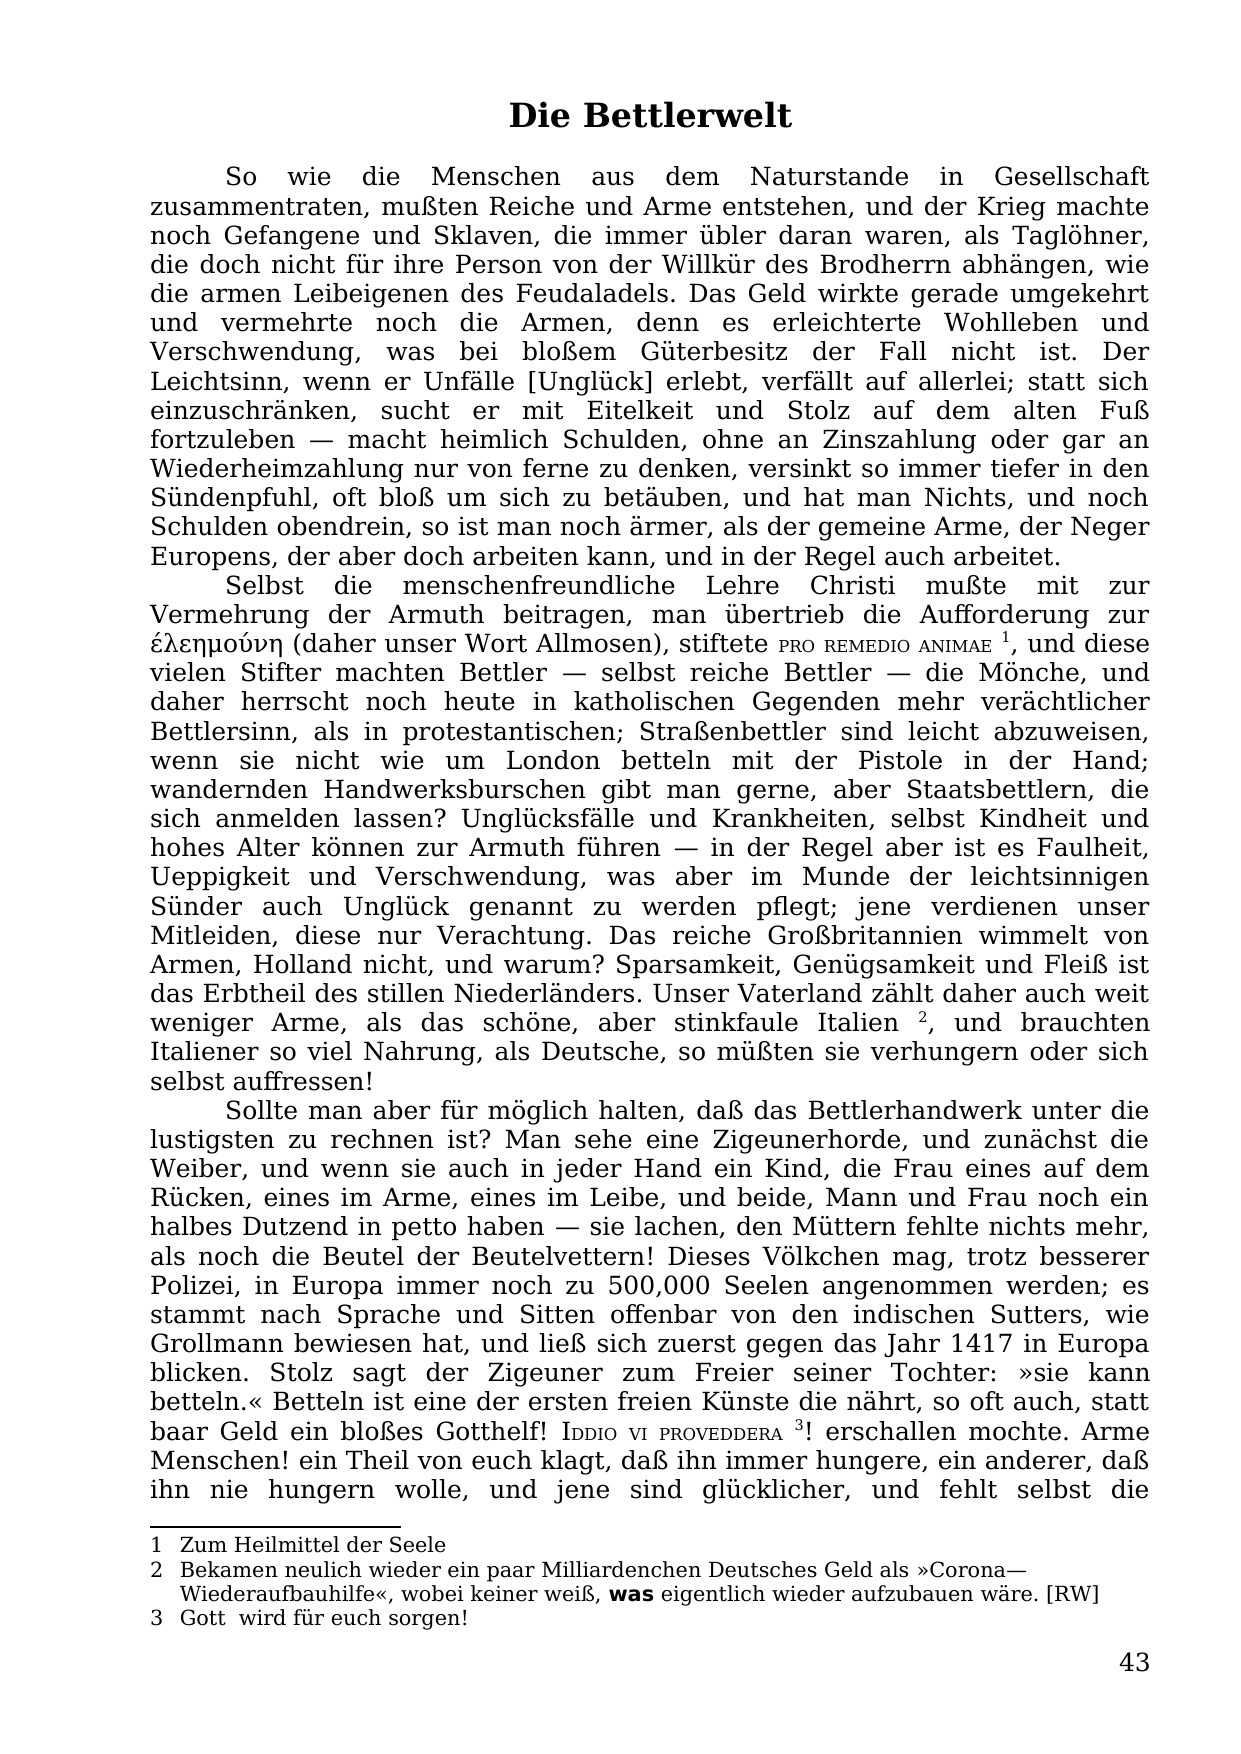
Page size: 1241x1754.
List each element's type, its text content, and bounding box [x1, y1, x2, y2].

text Zum Heilmittel der Seele [150, 1533, 1151, 1558]
text So wie die Menschen aus dem Naturstande in Gesellschaft zusammentraten, mußten Reiche und Arme entstehen, und der Krieg machte noch Gefangene und Sklaven, die immer übler daran waren, als Taglöhner, die doch nicht für ihre Person von der Willkür des Brodherrn abhängen, wie die armen Leibeigenen des Feudaladels. Das Geld wirkte gerade umgekehrt und vermehrte noch die Armen, denn es erleichterte Wohlleben und Verschwendung, was bei bloßem Güterbesitz der Fall nicht ist. Der Leichtsinn, wenn er Unfälle [Unglück] erlebt, verfällt auf allerlei; statt sich einzuschränken, sucht er mit Eitelkeit und Stolz auf dem alten Fuß fortzuleben — macht heimlich Schulden, ohne an Zinszahlung oder gar an Wiederheimzahlung nur von ferne zu denken, versinkt so immer tiefer in den Sündenpfuhl, oft bloß um sich zu betäuben, und hat man Nichts, und noch Schulden obendrein, so ist man noch ärmer, als der gemeine Arme, der Neger Europens, der aber doch arbeiten kann, und in der Regel auch arbeitet. [150, 135, 1151, 571]
text Bekamen neulich wieder ein paar Milliardenchen Deutsches Geld als »Corona—Wiederaufbauhilfe«, wobei keiner weiß, was eigentlich wieder aufzubauen wäre. [RW] [150, 1558, 1151, 1606]
text Gott wird für euch sorgen! [150, 1606, 1151, 1631]
text Sollte man aber für möglich halten, daß das Bettlerhandwerk unter die lustigsten zu rechnen ist? Man sehe eine Zigeunerhorde, und zunächst die Weiber, und wenn sie auch in jeder Hand ein Kind, die Frau eines auf dem Rücken, eines im Arme, eines im Leibe, und beide, Mann und Frau noch ein halbes Dutzend in petto haben — sie lachen, den Müttern fehlte nichts mehr, als noch die Beutel der Beutelvettern! Dieses Völkchen mag, trotz besserer Polizei, in Europa immer noch zu 500,000 Seelen angenommen werden; es stammt nach Sprache und Sitten offenbar von den indischen Sutters, wie Grollmann bewiesen hat, und ließ sich zuerst gegen das Jahr 1417 in Europa blicken. Stolz sagt der Zigeuner zum Freier seiner Tochter: »sie kann betteln.« Betteln ist eine der ersten freien Künste die nährt, so oft auch, statt baar Geld ein bloßes Gotthelf! Iddio vi proveddera ! erschallen mochte. Arme Menschen! ein Theil von euch klagt, daß ihn immer hungere, ein anderer, daß ihn nie hungern wolle, und jene sind glücklicher, und fehlt selbst die [150, 1096, 1151, 1504]
text Die Bettlerwelt [150, 75, 1151, 135]
text Selbst die menschenfreundliche Lehre Christi mußte mit zur Vermehrung der Armuth beitragen, man übertrieb die Aufforderung zur έλεημούνη (daher unser Wort Allmosen), stiftete pro remedio animae , und diese vielen Stifter machten Bettler — selbst reiche Bettler — die Mönche, und daher herrscht noch heute in katholischen Gegenden mehr verächtlicher Bettlersinn, als in protestantischen; Straßenbettler sind leicht abzuweisen, wenn sie nicht wie um London betteln mit der Pistole in der Hand; wandernden Handwerksburschen gibt man gerne, aber Staatsbettlern, die sich anmelden lassen? Unglücksfälle und Krankheiten, selbst Kindheit und hohes Alter können zur Armuth führen — in der Regel aber ist es Faulheit, Ueppigkeit und Verschwendung, was aber im Munde der leichtsinnigen Sünder auch Unglück genannt zu werden pflegt; jene verdienen unser Mitleiden, diese nur Verachtung. Das reiche Großbritannien wimmelt von Armen, Holland nicht, und warum? Sparsamkeit, Genügsamkeit und Fleiß ist das Erbtheil des stillen Niederländers. Unser Vaterland zählt daher auch weit weniger Arme, als das schöne, aber stinkfaule Italien , und brauchten Italiener so viel Nahrung, als Deutsche, so müßten sie verhungern oder sich selbst auffressen! [150, 571, 1151, 1096]
